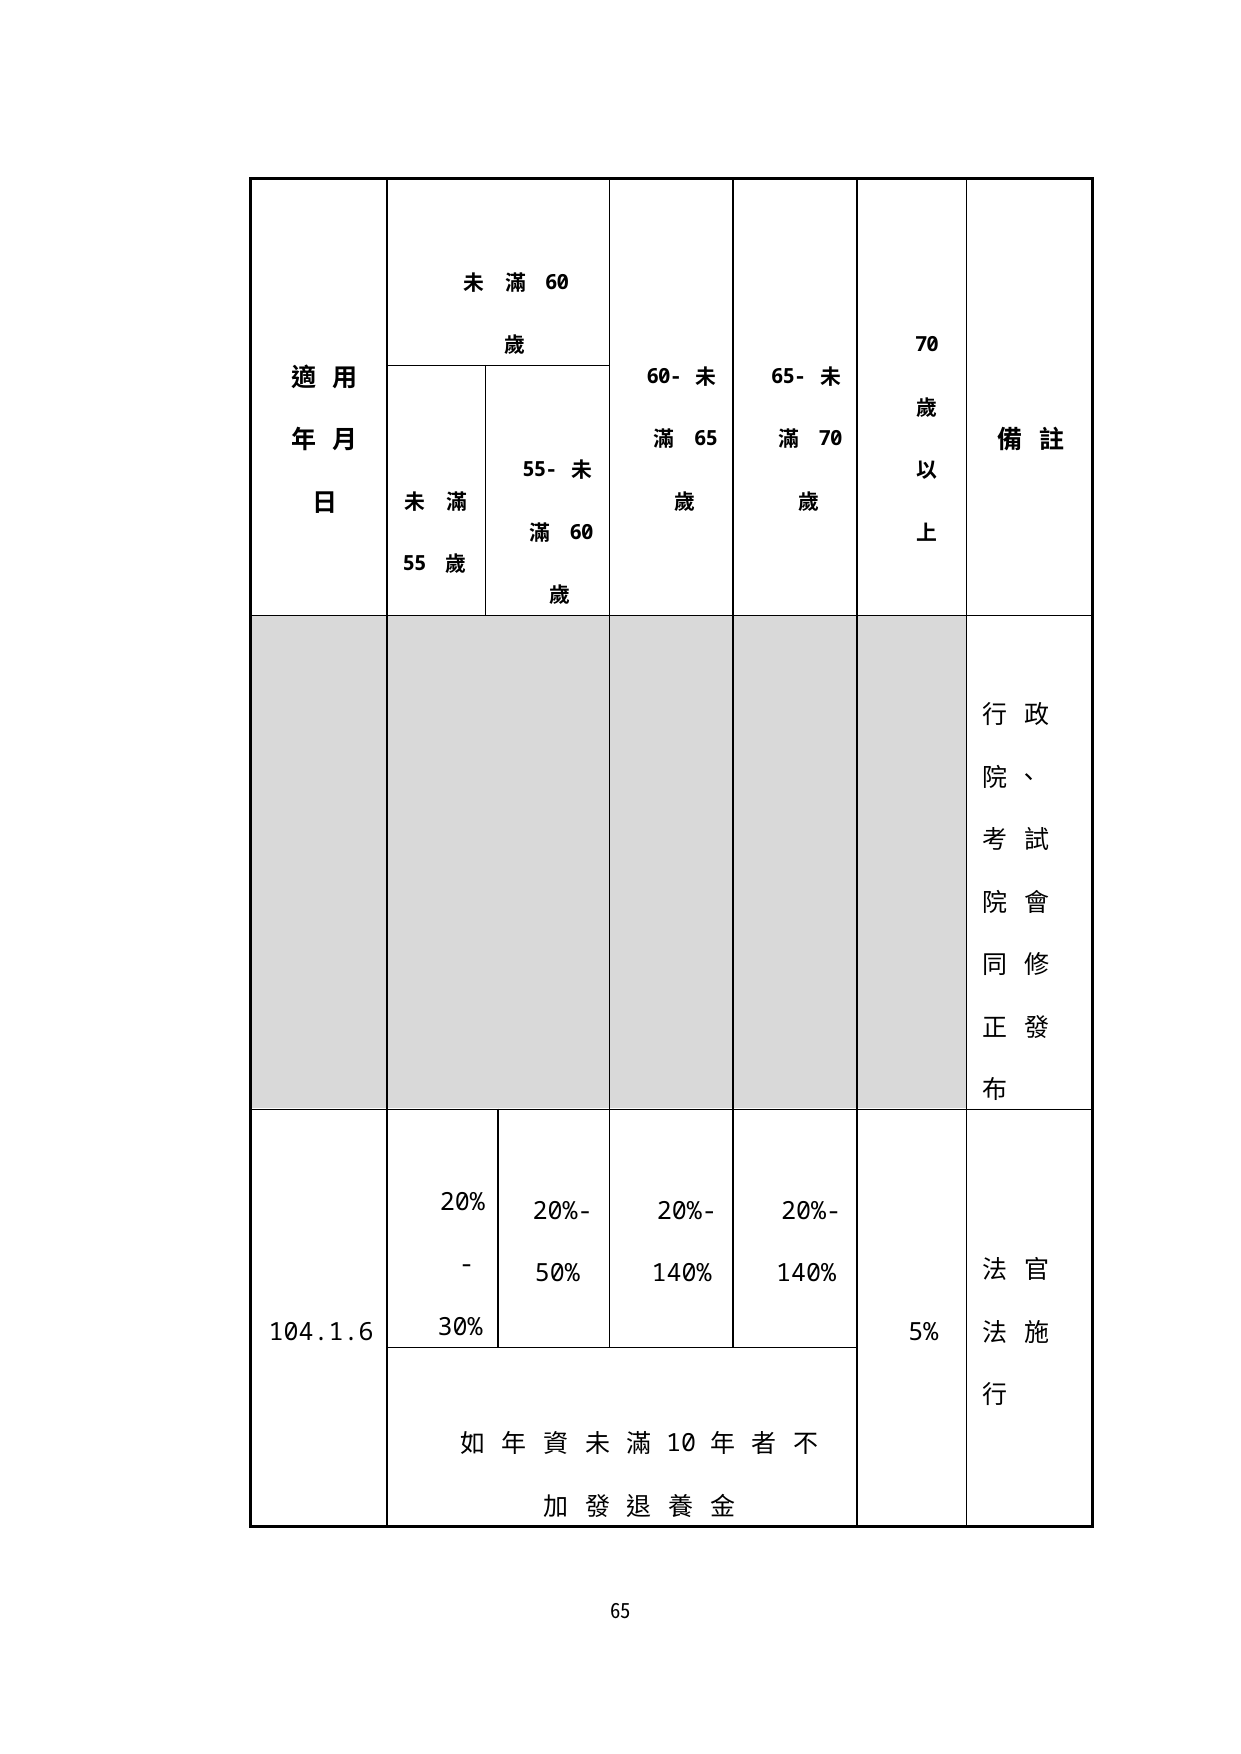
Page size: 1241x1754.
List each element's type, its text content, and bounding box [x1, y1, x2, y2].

table_header 備註 [967, 180, 1091, 615]
table_cell 55-未滿60歲 [486, 366, 609, 615]
table_cell [252, 616, 386, 1108]
table_cell [388, 616, 609, 1108]
table_cell 法官法施行 [967, 1110, 1091, 1525]
table_cell [734, 616, 856, 1108]
table_cell 20%-140% [734, 1110, 856, 1346]
table_header 60-未滿65歲 [610, 180, 732, 615]
table_cell 如年資未滿10年者不加發退養金 [388, 1348, 856, 1525]
table_header 未滿60歲 [388, 180, 609, 365]
table_cell [858, 616, 966, 1108]
table_header 適用年月日 [252, 180, 386, 615]
table_cell 5% [858, 1110, 966, 1525]
table_cell 未滿55歲 [388, 366, 485, 615]
table_header 70歲以上 [858, 180, 966, 615]
table_cell [610, 616, 732, 1108]
table_cell 20%-30% [388, 1110, 497, 1346]
table_header 65-未滿70歲 [734, 180, 856, 615]
table_cell 20%-140% [610, 1110, 732, 1346]
table_cell 20%-50% [499, 1110, 609, 1346]
table_cell 104.1.6 [252, 1110, 386, 1525]
table_cell 行政院、考試院會同修正發布 [967, 616, 1091, 1108]
